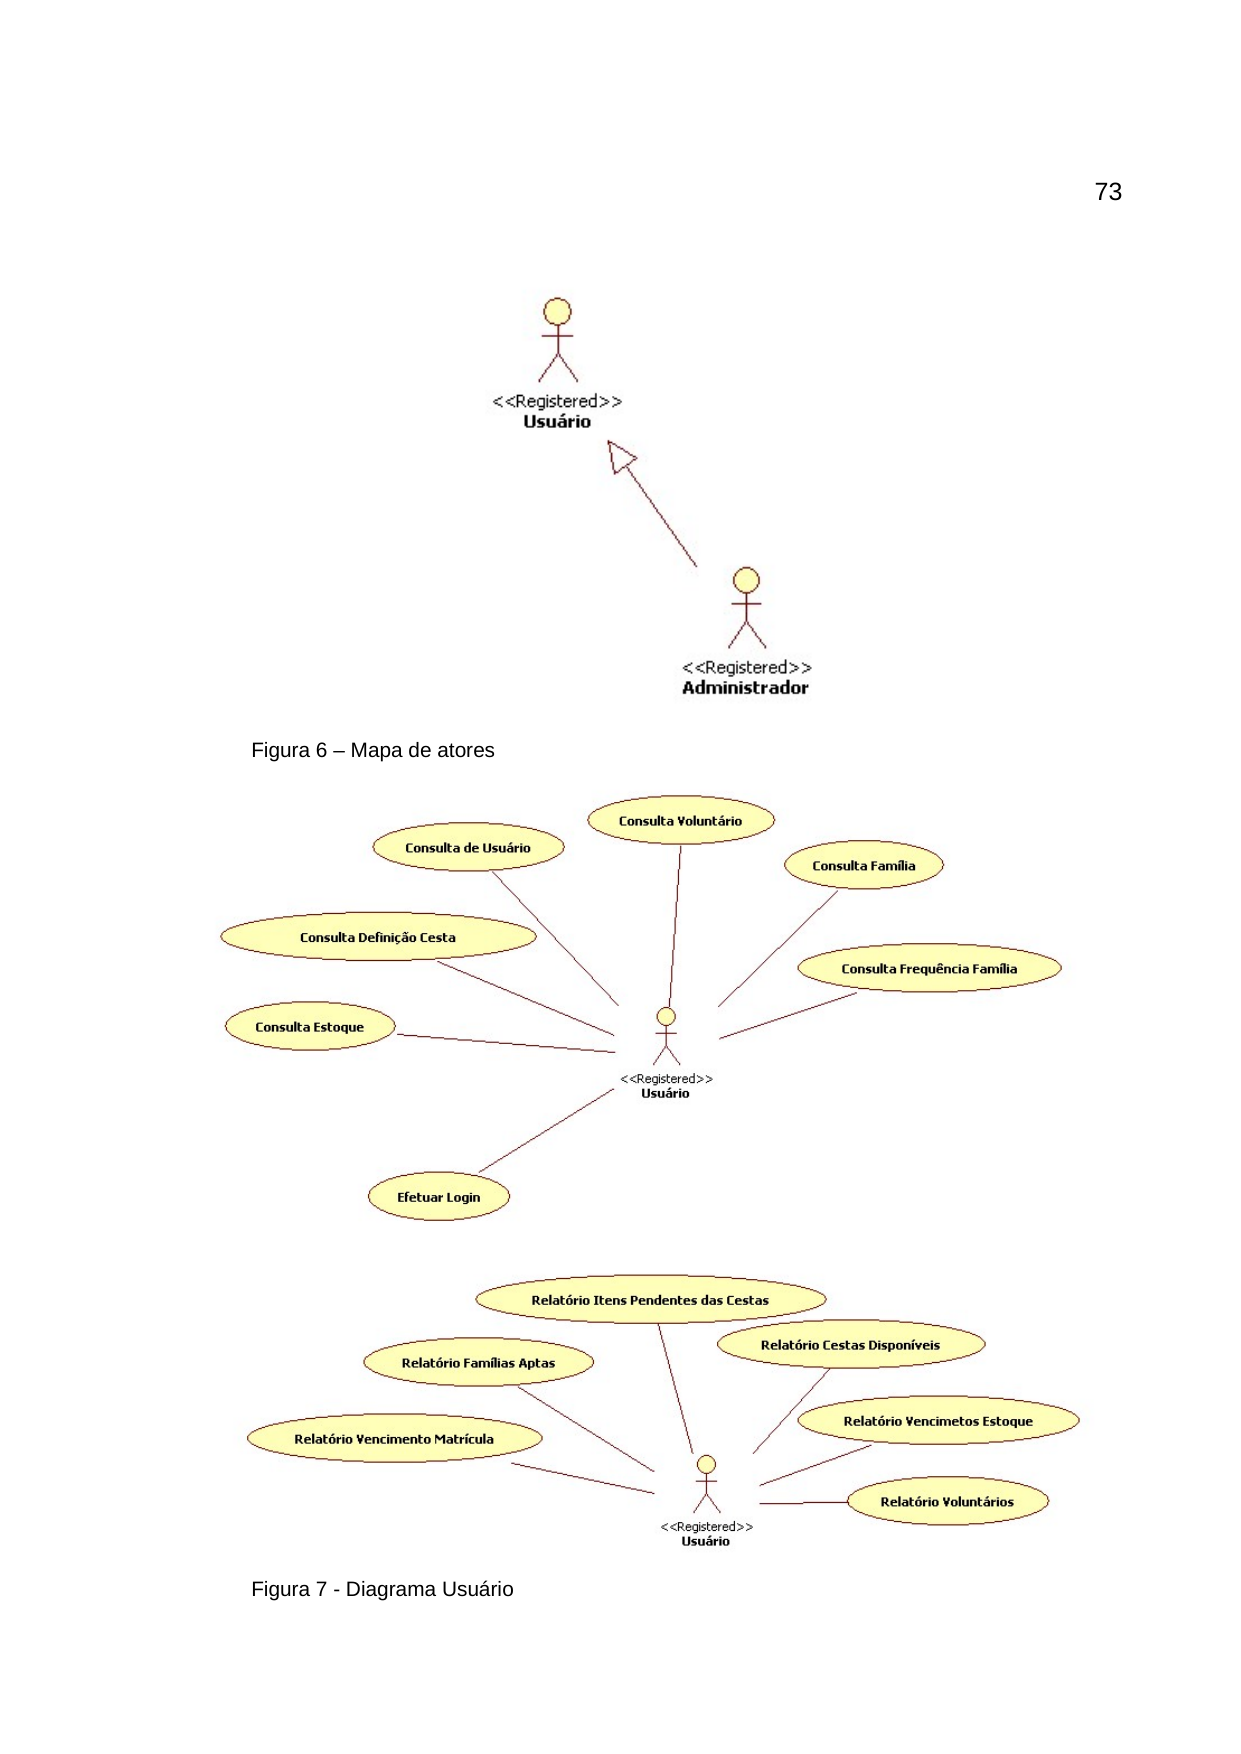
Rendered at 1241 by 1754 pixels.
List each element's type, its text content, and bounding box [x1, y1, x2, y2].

picture [448, 265, 851, 738]
picture [198, 774, 1102, 1577]
text Figura 6 – Mapa de atores [177, 738, 1122, 762]
text Figura 7 - Diagrama Usuário [177, 1577, 1122, 1600]
